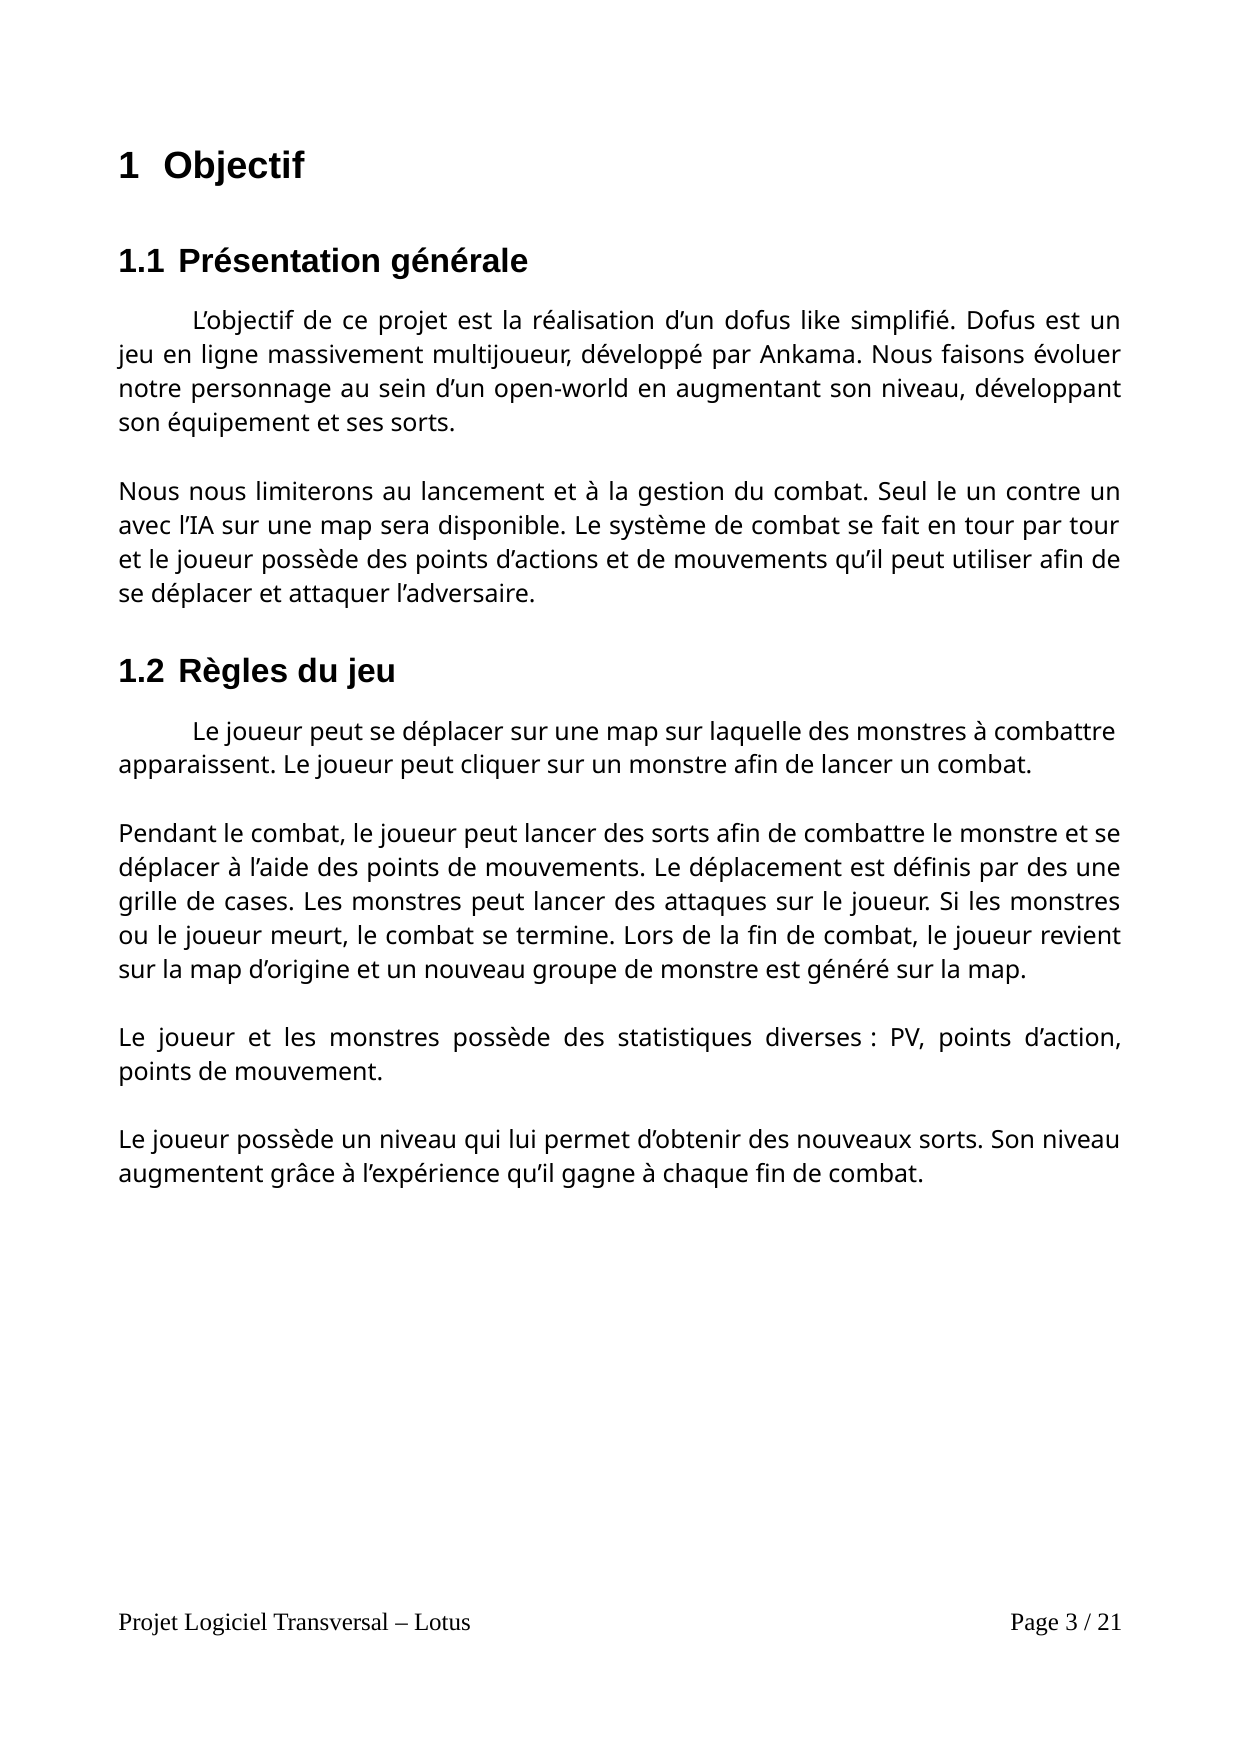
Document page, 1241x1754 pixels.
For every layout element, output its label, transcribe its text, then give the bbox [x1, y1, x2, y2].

text Le joueur et les monstres possède des statistiques diverses : PV, points d’action, points de mouvement. [118, 1020, 1122, 1088]
subtitle Objectif [118, 143, 1122, 187]
subtitle Règles du jeu [118, 651, 1122, 689]
text L’objectif de ce projet est la réalisation d’un dofus like simplifié. Dofus est un jeu en ligne massivement multijoueur, développé par Ankama. Nous faisons évoluer notre personnage au sein d’un open-world en augmentant son niveau, développant son équipement et ses sorts. [118, 303, 1122, 439]
text Le joueur peut se déplacer sur une map sur laquelle des monstres à combattre apparaissent. Le joueur peut cliquer sur un monstre afin de lancer un combat. [118, 713, 1122, 781]
text Le joueur possède un niveau qui lui permet d’obtenir des nouveaux sorts. Son niveau augmentent grâce à l’expérience qu’il gagne à chaque fin de combat. [118, 1122, 1122, 1190]
text Pendant le combat, le joueur peut lancer des sorts afin de combattre le monstre et se déplacer à l’aide des points de mouvements. Le déplacement est définis par des une grille de cases. Les monstres peut lancer des attaques sur le joueur. Si les monstres ou le joueur meurt, le combat se termine. Lors de la fin de combat, le joueur revient sur la map d’origine et un nouveau groupe de monstre est généré sur la map. [118, 815, 1122, 986]
subtitle Présentation générale [118, 241, 1122, 279]
text Nous nous limiterons au lancement et à la gestion du combat. Seul le un contre un avec l’IA sur une map sera disponible. Le système de combat se fait en tour par tour et le joueur possède des points d’actions et de mouvements qu’il peut utiliser afin de se déplacer et attaquer l’adversaire. [118, 473, 1122, 609]
